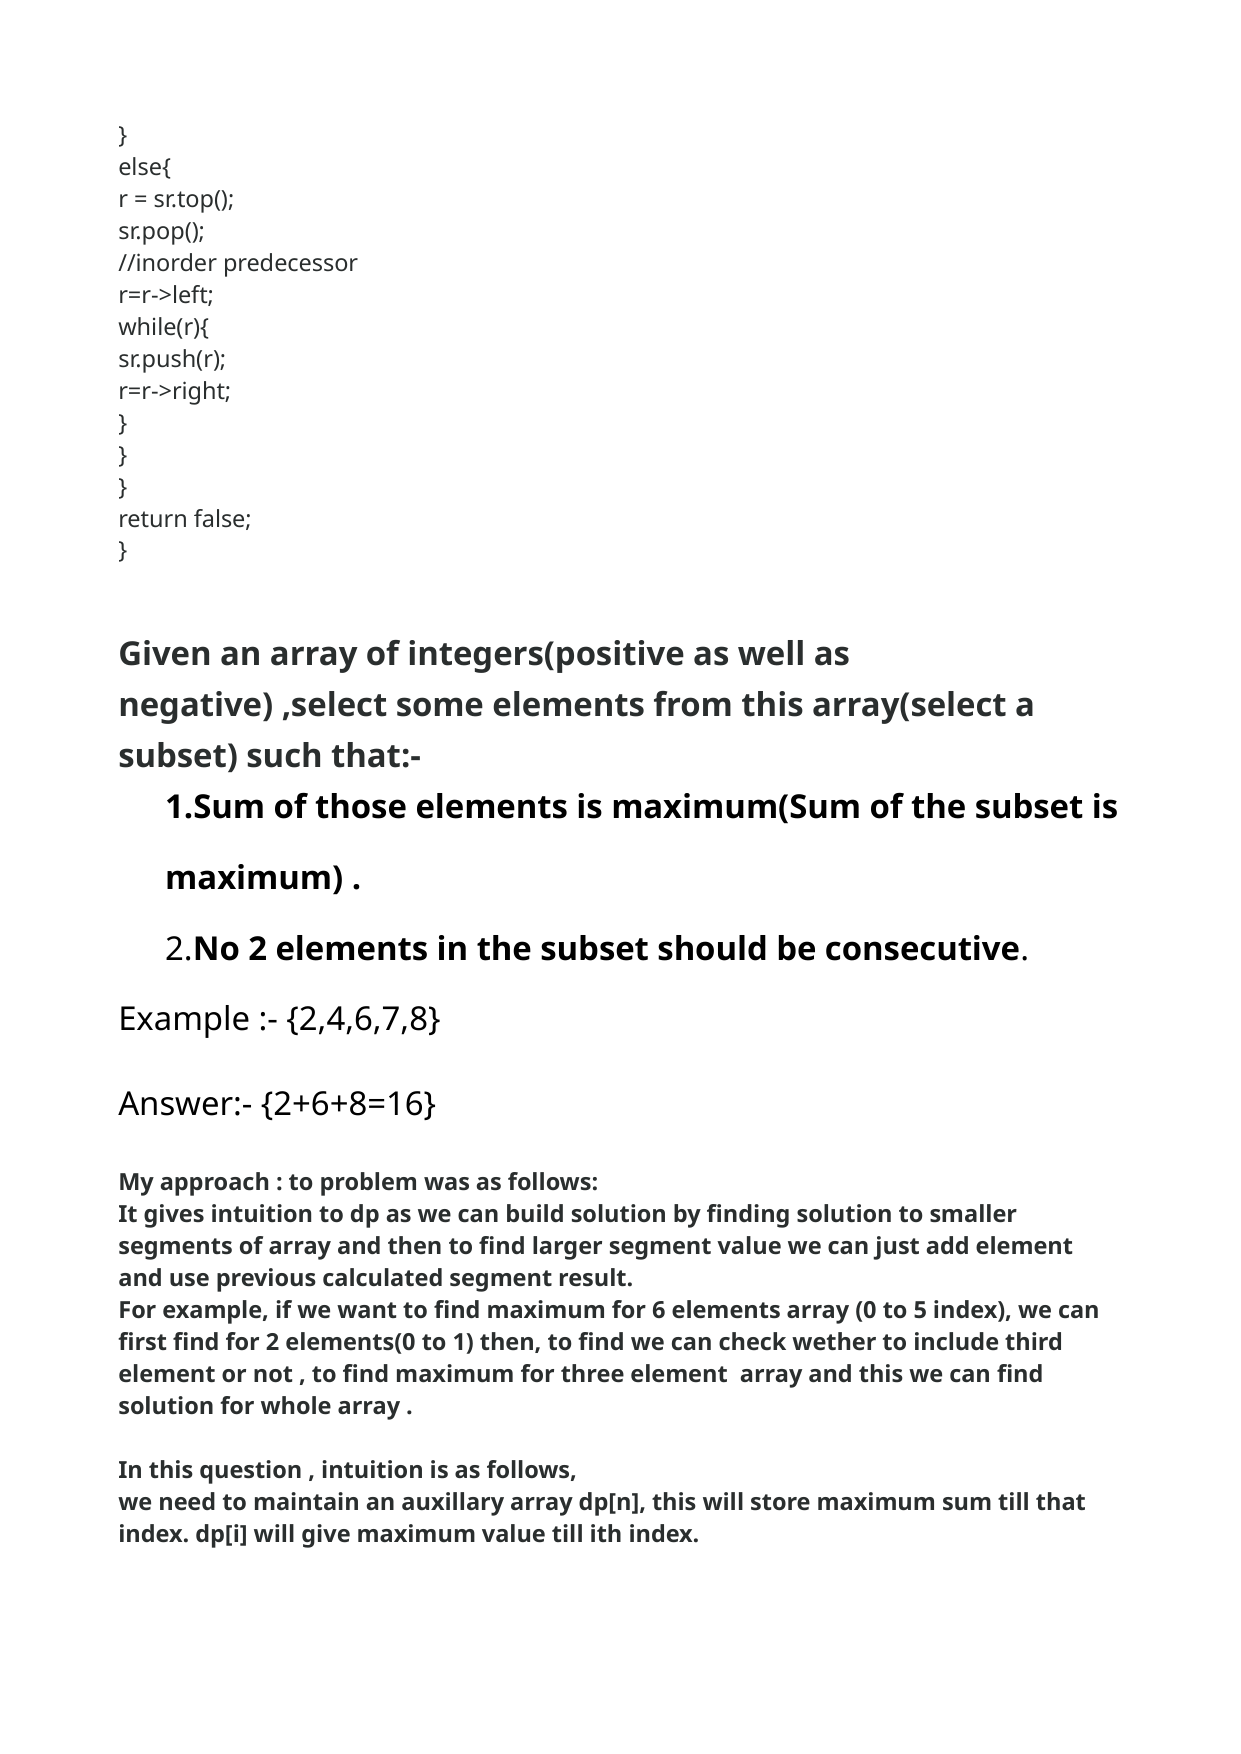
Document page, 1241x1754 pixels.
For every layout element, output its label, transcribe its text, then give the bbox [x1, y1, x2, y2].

text sr.pop(); [118, 214, 1122, 246]
text It gives intuition to dp as we can build solution by finding solution to smaller segments of array and then to find larger segment value we can just add element and use previous calculated segment result. [118, 1198, 1122, 1293]
text Given an array of integers(positive as well as negative) ,select some elements from this array(select a subset) such that:- [118, 630, 1122, 777]
text r=r->left; [118, 278, 1122, 310]
text we need to maintain an auxillary array dp[n], this will store maximum sum till that index. dp[i] will give maximum value till ith index. [118, 1485, 1122, 1549]
text else{ [118, 150, 1122, 182]
text Answer:- {2+6+8=16} [118, 1081, 1122, 1125]
list No 2 elements in the subset should be consecutive. [165, 925, 1122, 969]
text } [118, 438, 1122, 470]
text Example :- {2,4,6,7,8} [118, 995, 1122, 1040]
text } [118, 534, 1122, 566]
text return false; [118, 502, 1122, 534]
text //inorder predecessor [118, 246, 1122, 278]
text sr.push(r); [118, 342, 1122, 374]
text In this question , intuition is as follows, [118, 1453, 1122, 1485]
text while(r){ [118, 310, 1122, 342]
text } [118, 406, 1122, 438]
text } [118, 118, 1122, 150]
text My approach : to problem was as follows: [118, 1166, 1122, 1198]
text For example, if we want to find maximum for 6 elements array (0 to 5 index), we can first find for 2 elements(0 to 1) then, to find we can check wether to include third element or not , to find maximum for three element array and this we can find solution for whole array . [118, 1293, 1122, 1421]
text r=r->right; [118, 374, 1122, 406]
list Sum of those elements is maximum(Sum of the subset is maximum) . [165, 784, 1122, 899]
text r = sr.top(); [118, 182, 1122, 214]
text } [118, 470, 1122, 502]
